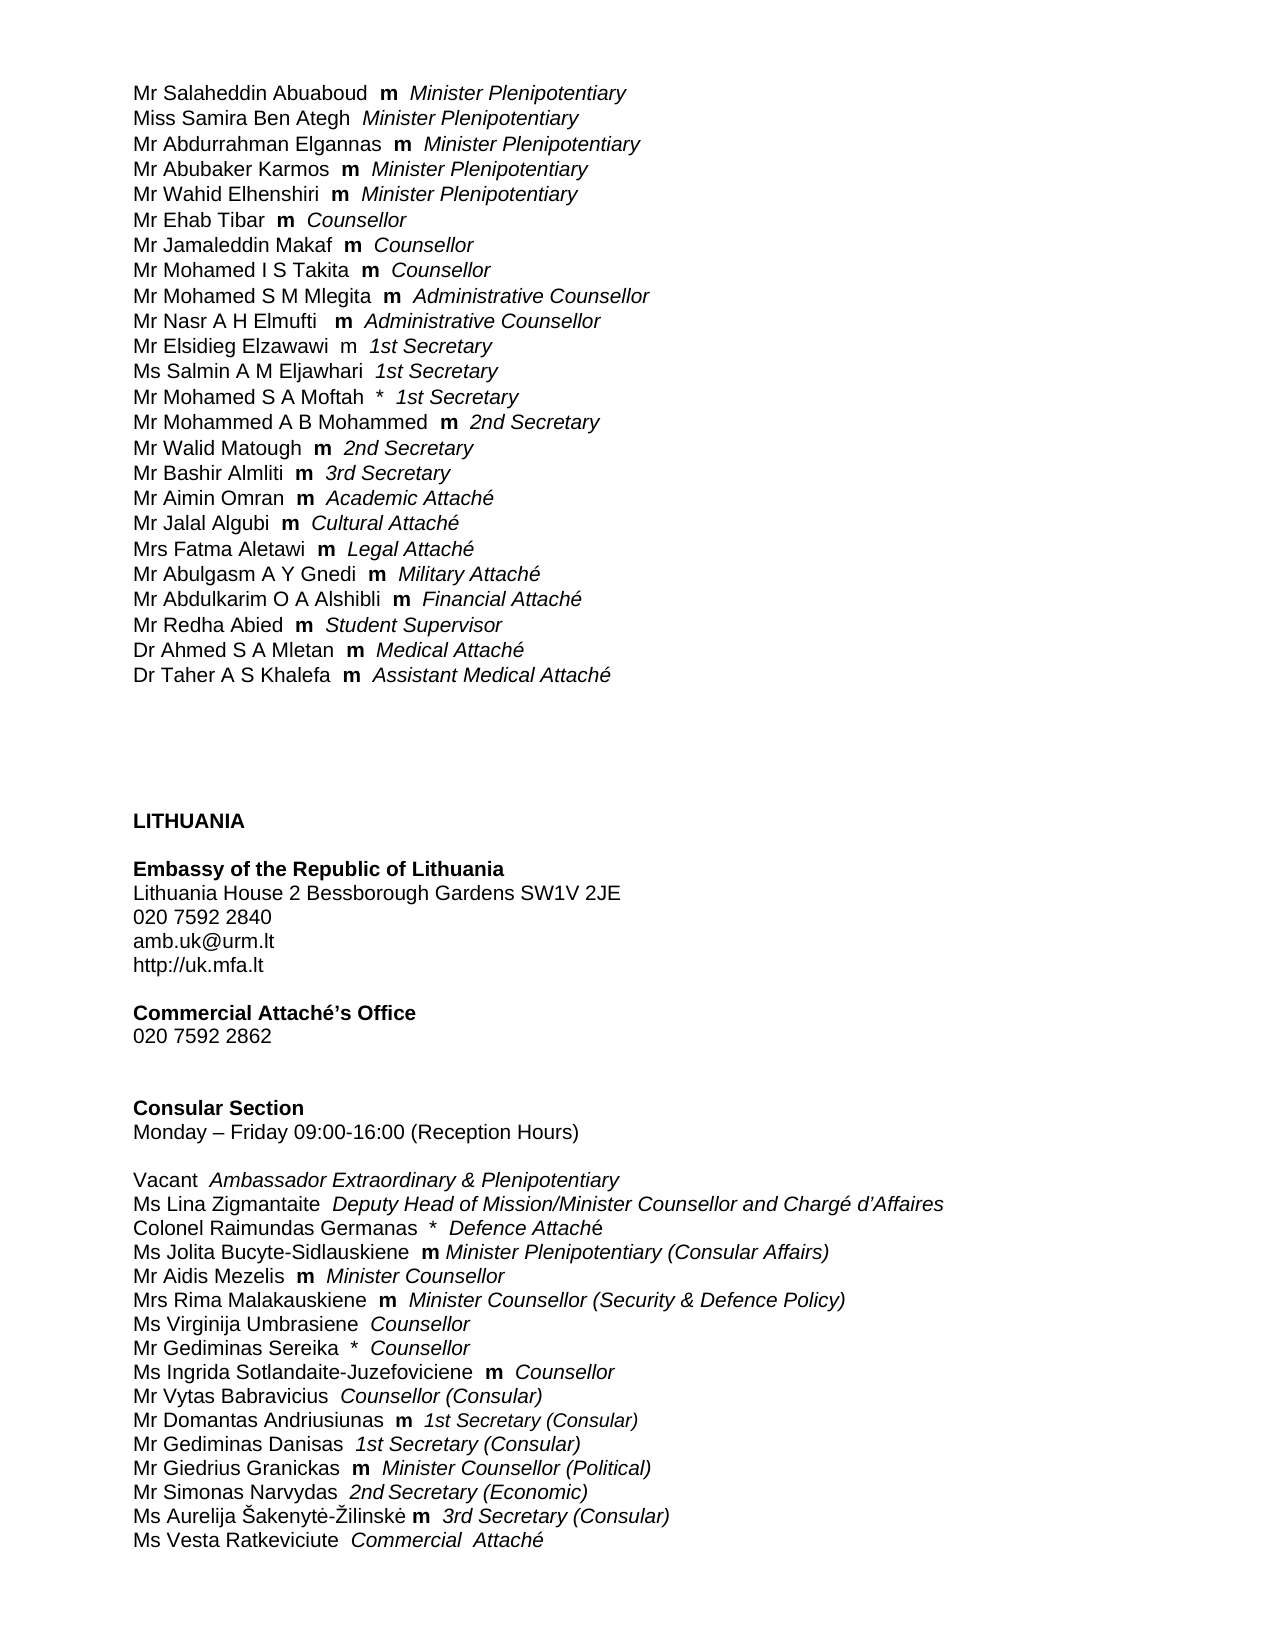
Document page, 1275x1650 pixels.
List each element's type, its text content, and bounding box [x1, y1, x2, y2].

text Mr Redha Abied m Student Supervisor [133, 612, 1181, 636]
text Mr Aidis Mezelis m Minister Counsellor [133, 1264, 1181, 1288]
text Mr Salaheddin Abuaboud m Minister Plenipotentiary [133, 81, 1181, 105]
text Ms Salmin A M Eljawhari 1st Secretary [133, 359, 1181, 383]
text Mrs Fatma Aletawi m Legal Attaché [133, 537, 1181, 561]
text http://uk.mfa.lt [133, 952, 1181, 976]
text Mr Simonas Narvydas 2nd Secretary (Economic) [133, 1479, 1181, 1503]
text Mr Elsidieg Elzawawi m 1st Secretary [133, 334, 1181, 358]
text Vacant Ambassador Extraordinary & Plenipotentiary [133, 1168, 1181, 1192]
text Ms Virginija Umbrasiene Counsellor [133, 1312, 1181, 1336]
text Mr Gediminas Danisas 1st Secretary (Consular) [133, 1432, 1181, 1456]
text Mr Mohamed S A Moftah * 1st Secretary [133, 385, 1181, 409]
text Mr Vytas Babravicius Counsellor (Consular) [133, 1384, 1181, 1408]
text Ms Lina Zigmantaite Deputy Head of Mission/Minister Counsellor and Chargé d’Affaires [133, 1192, 1181, 1216]
text Mr Abdulkarim O A Alshibli m Financial Attaché [133, 587, 1181, 611]
text Mr Abubaker Karmos m Minister Plenipotentiary [133, 157, 1181, 181]
text Mr Jamaleddin Makaf m Counsellor [133, 233, 1181, 257]
text Miss Samira Ben Ategh Minister Plenipotentiary [133, 106, 1181, 130]
text Mr Ehab Tibar m Counsellor [133, 207, 1181, 231]
text Mr Nasr A H Elmufti m Administrative Counsellor [133, 309, 1181, 333]
text 020 7592 2840 [133, 904, 1181, 928]
text Mr Walid Matough m 2nd Secretary [133, 435, 1181, 459]
text Mr Domantas Andriusiunas m 1st Secretary (Consular) [133, 1408, 1181, 1432]
text amb.uk@urm.lt [133, 928, 1181, 952]
text Mr Mohammed A B Mohammed m 2nd Secretary [133, 410, 1181, 434]
text Monday – Friday 09:00-16:00 (Reception Hours) [133, 1120, 1181, 1144]
text Mr Wahid Elhenshiri m Minister Plenipotentiary [133, 182, 1181, 206]
text Mr Mohamed I S Takita m Counsellor [133, 258, 1181, 282]
text Mrs Rima Malakauskiene m Minister Counsellor (Security & Defence Policy) [133, 1288, 1181, 1312]
text Mr Abulgasm A Y Gnedi m Military Attaché [133, 562, 1181, 586]
text Commercial Attaché’s Office [133, 1000, 1181, 1024]
text Ms Jolita Bucyte-Sidlauskiene m Minister Plenipotentiary (Consular Affairs) [133, 1240, 1181, 1264]
text Consular Section [133, 1096, 1181, 1120]
text Mr Abdurrahman Elgannas m Minister Plenipotentiary [133, 132, 1181, 156]
text Mr Jalal Algubi m Cultural Attaché [133, 511, 1181, 535]
text Mr Bashir Almliti m 3rd Secretary [133, 461, 1181, 484]
text Dr Taher A S Khalefa m Assistant Medical Attaché [133, 663, 1181, 687]
subtitle LITHUANIA [133, 809, 1181, 833]
text Ms Vesta Ratkeviciute Commercial Attaché [133, 1527, 1181, 1551]
text Embassy of the Republic of Lithuania [133, 857, 1181, 881]
text Mr Aimin Omran m Academic Attaché [133, 486, 1181, 510]
text Colonel Raimundas Germanas * Defence Attaché [133, 1216, 1181, 1240]
text Mr Gediminas Sereika * Counsellor [133, 1336, 1181, 1360]
text Mr Mohamed S M Mlegita m Administrative Counsellor [133, 283, 1181, 307]
text Ms Ingrida Sotlandaite-Juzefoviciene m Counsellor [133, 1360, 1181, 1384]
text Dr Ahmed S A Mletan m Medical Attaché [133, 638, 1181, 662]
text Ms Aurelija Šakenytė-Žilinskė m 3rd Secretary (Consular) [133, 1503, 1181, 1527]
text Lithuania House 2 Bessborough Gardens SW1V 2JE [133, 881, 1181, 904]
text Mr Giedrius Granickas m Minister Counsellor (Political) [133, 1456, 1181, 1479]
text 020 7592 2862 [133, 1024, 1181, 1048]
